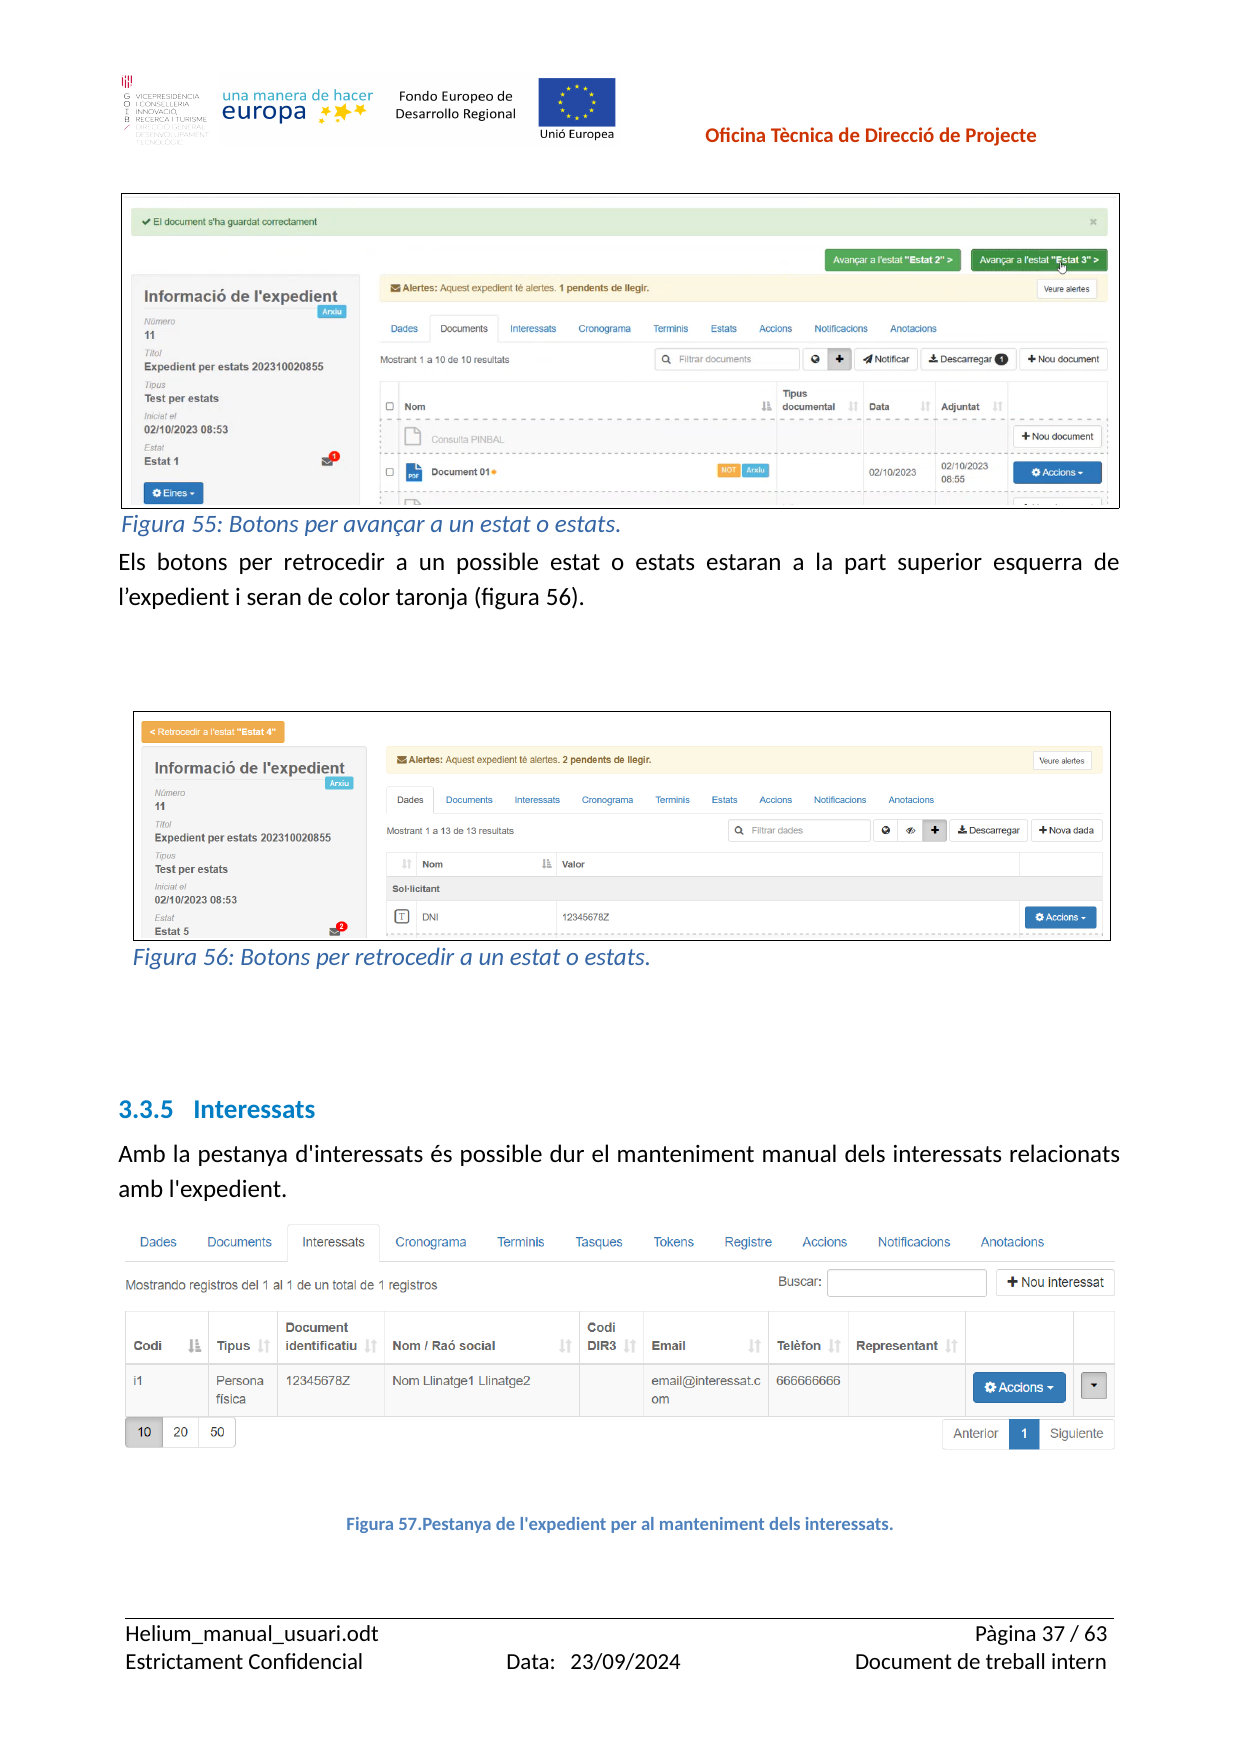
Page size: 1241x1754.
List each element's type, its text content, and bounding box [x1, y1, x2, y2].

picture [124, 196, 1117, 505]
text Amb la pestanya d'interessats és possible dur el manteniment manual dels interessats relacionats amb l'expedient. [118, 1138, 1122, 1203]
text Figura 57.Pestanya de l'expedient per al manteniment dels interessats. [118, 1512, 1122, 1535]
text Figura 56: Botons per retrocedir a un estat o estats. [133, 941, 1111, 971]
subtitle Interessats [118, 1092, 1122, 1125]
picture [135, 714, 1108, 938]
text Figura 55: Botons per avançar a un estat o estats. [121, 509, 1119, 538]
picture [118, 73, 213, 147]
picture [118, 1222, 1123, 1458]
text Els botons per retrocedir a un possible estat o estats estaran a la part superior esquerra de l’expedient i seran de color taronja (figura 56). [118, 178, 1122, 611]
picture [219, 73, 621, 147]
text [122, 194, 1119, 508]
